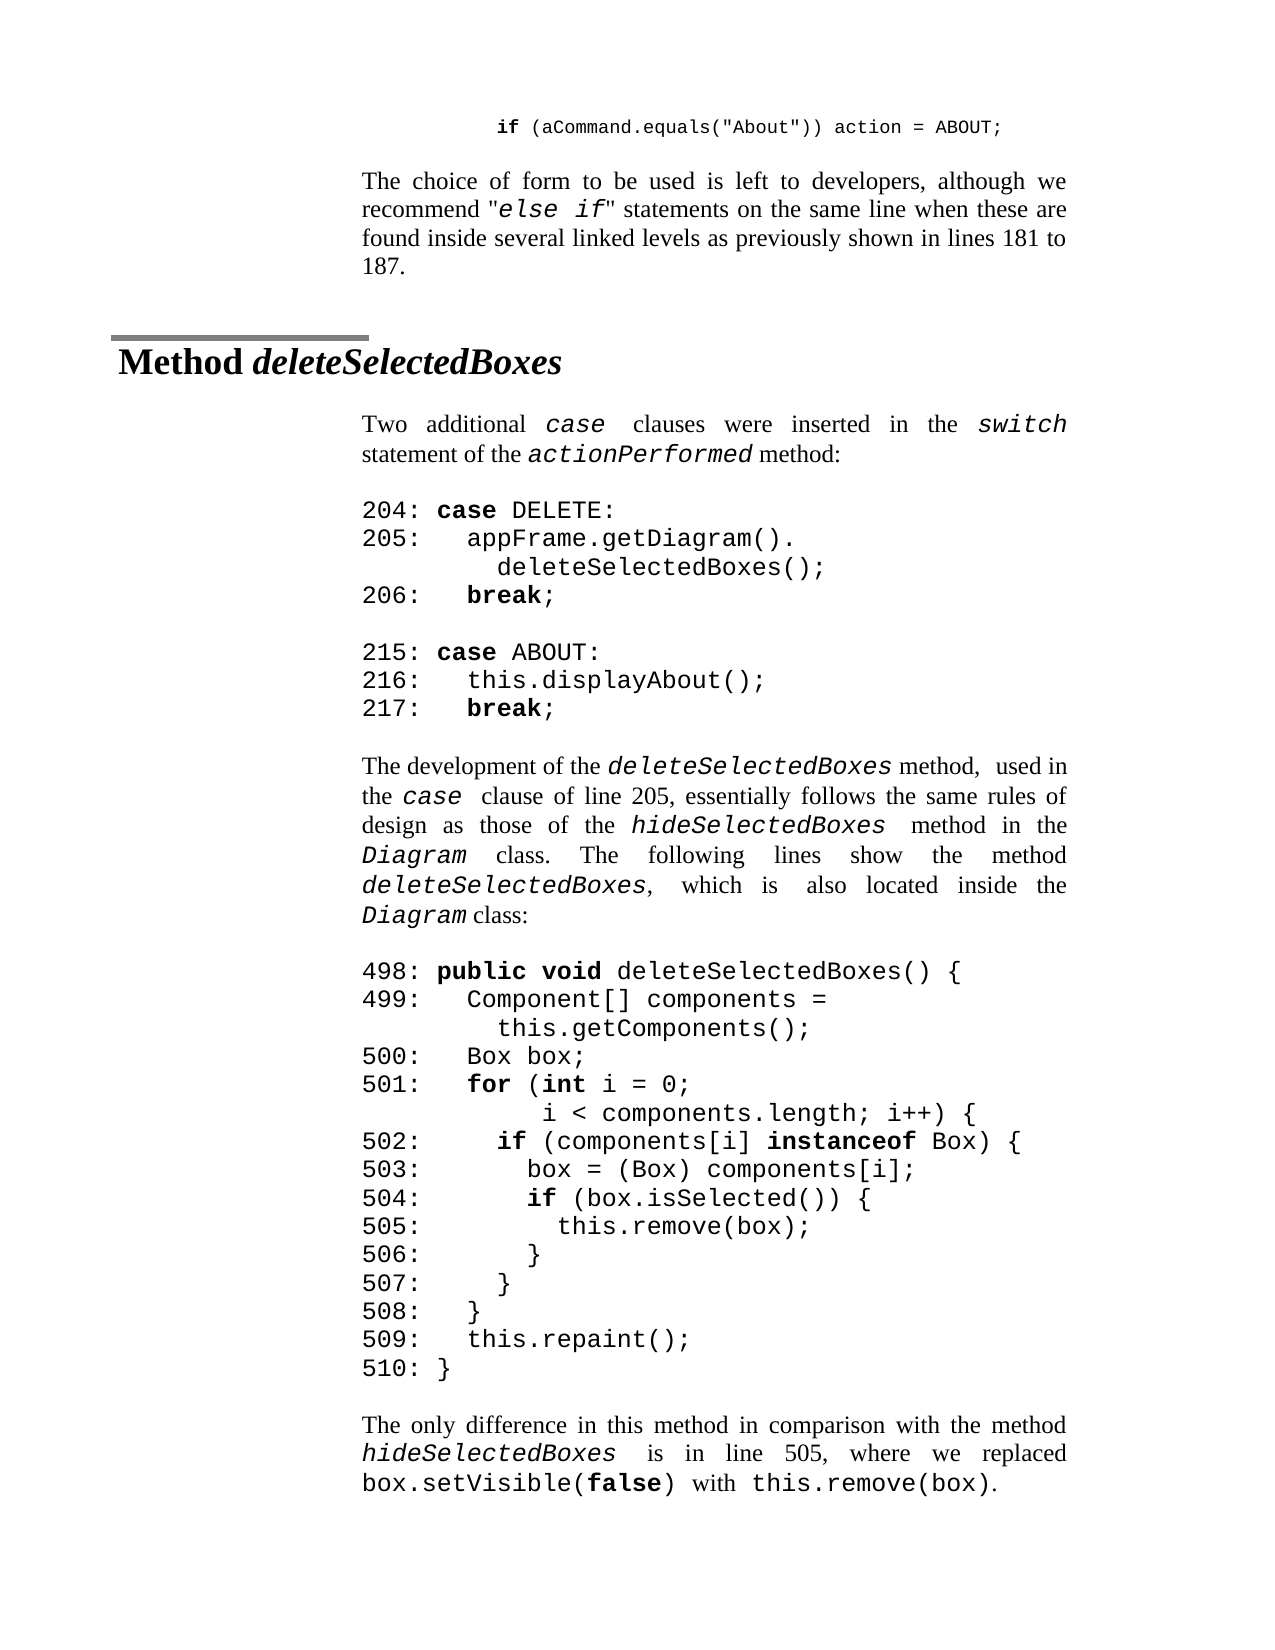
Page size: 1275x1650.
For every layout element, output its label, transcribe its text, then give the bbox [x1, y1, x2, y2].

table_header The choice of form to be used is left to developers, although we recommend "else if" statements on the same line when these are found inside several linked levels as previously shown in lines 181 to 187. [354, 167, 1075, 280]
table_header 498: public void deleteSelectedBoxes() { 499: Component[] components = this.getComponents(); 500: Box box; 501: for (int i = 0; i < components.length; i++) { 502: if (components[i] instanceof Box) { 503: box = (Box) components[i]; 504: if (box.isSelected()) { 505: this.remove(box); 506: } 507: } 508: } 509: this.repaint(); 510: } [354, 959, 1075, 1383]
table_header [111, 118, 354, 139]
table_header [111, 498, 354, 724]
table_header [111, 410, 354, 470]
table_header [111, 335, 369, 341]
table_header [111, 752, 354, 931]
table_header if (aCommand.equals("About")) action = ABOUT; [354, 118, 1075, 139]
subtitle Method deleteSelectedBoxes [118, 341, 1157, 383]
table_header [111, 167, 354, 280]
table_header The only difference in this method in comparison with the method hideSelectedBoxes is in line 505, where we replaced box.setVisible(false) with this.remove(box). [354, 1411, 1075, 1498]
table_header [111, 1411, 354, 1498]
table_header 204: case DELETE: 205: appFrame.getDiagram(). deleteSelectedBoxes(); 206: break; 215: case ABOUT: 216: this.displayAbout(); 217: break; [354, 498, 1075, 724]
table_header [111, 959, 354, 1383]
table_header The development of the deleteSelectedBoxes method, used in the case clause of line 205, essentially follows the same rules of design as those of the hideSelectedBoxes method in the Diagram class. The following lines show the method deleteSelectedBoxes, which is also located inside the Diagram class: [354, 752, 1075, 931]
table_header Two additional case clauses were inserted in the switch statement of the actionPerformed method: [354, 410, 1075, 470]
